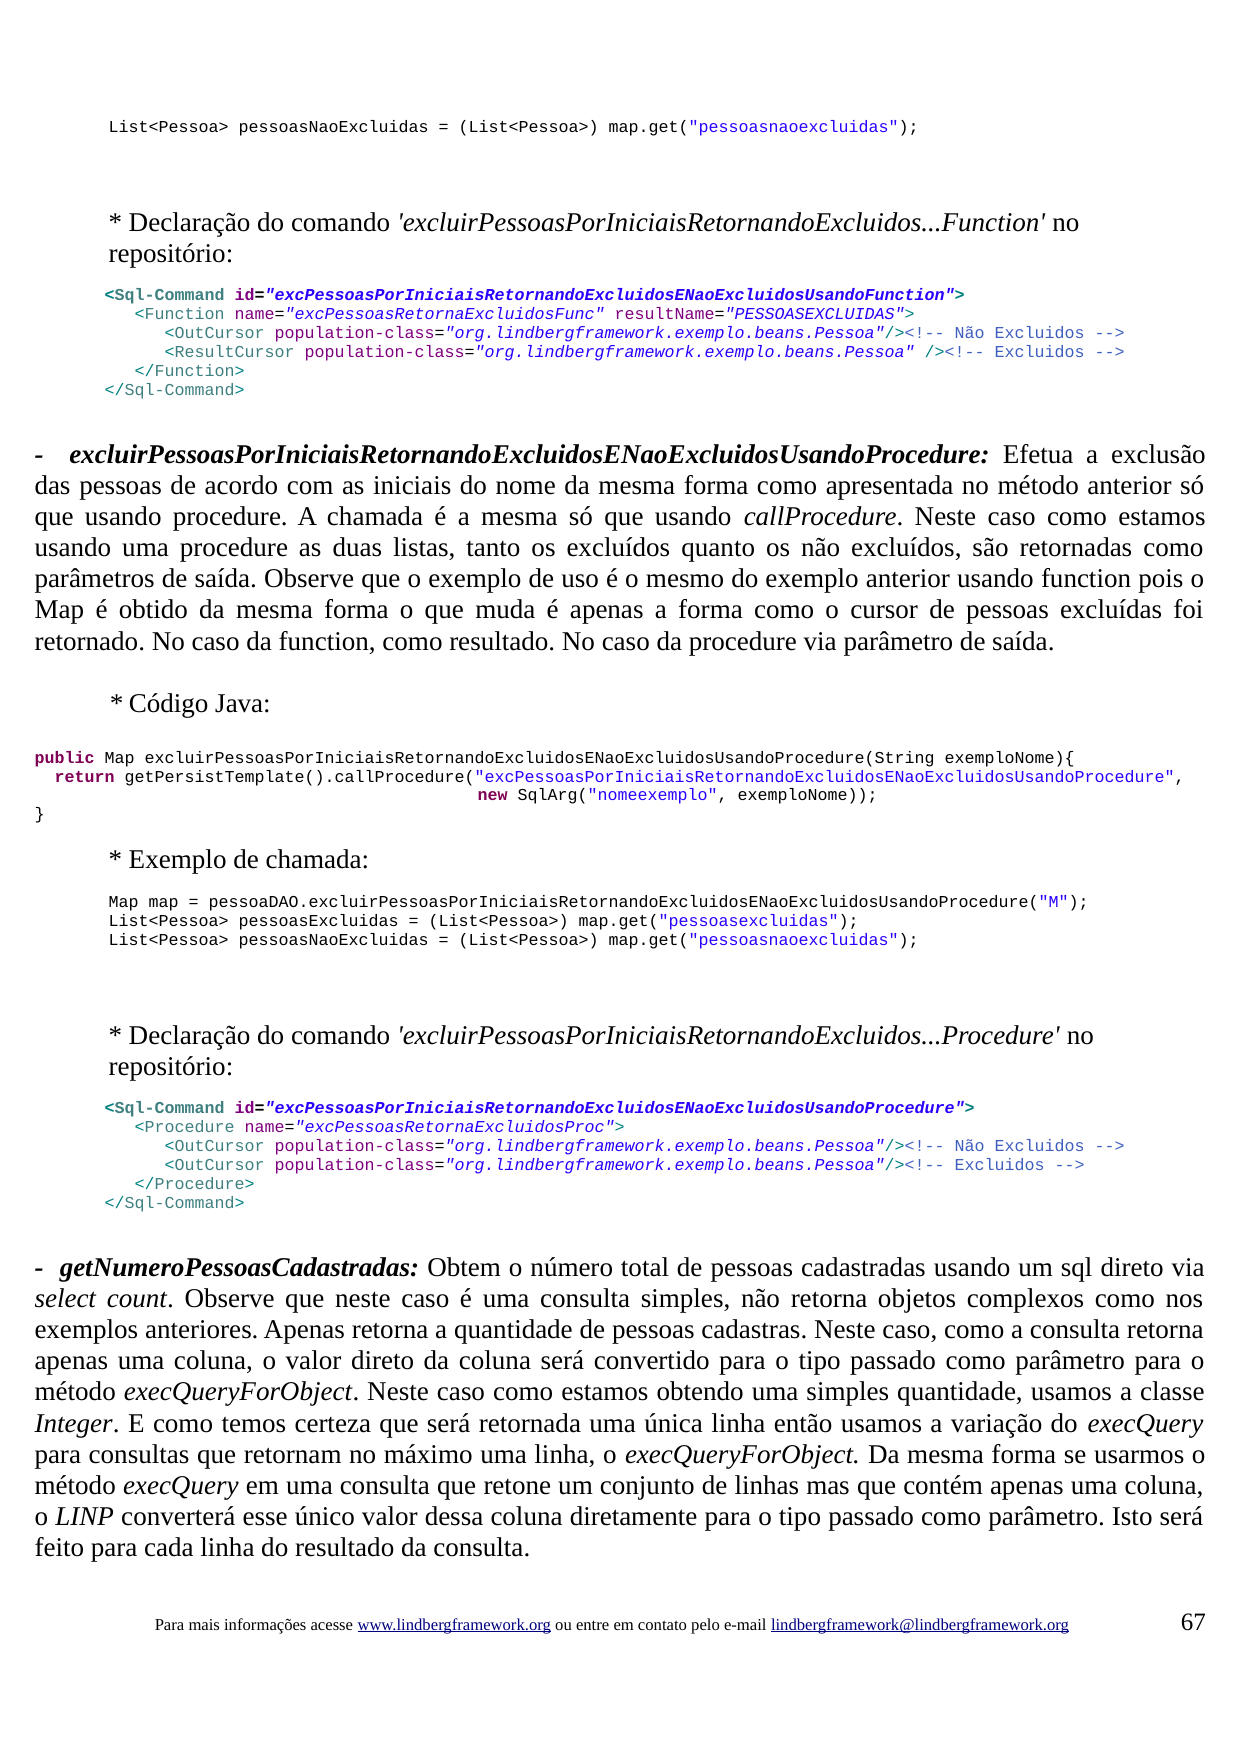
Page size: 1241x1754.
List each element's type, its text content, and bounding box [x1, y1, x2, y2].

text public Map excluirPessoasPorIniciaisRetornandoExcluidosENaoExcluidosUsandoProcedure(String exemploNome){ [34, 749, 1206, 768]
text </Sql-Command> [34, 1194, 1206, 1213]
text <Function name="excPessoasRetornaExcluidosFunc" resultName="PESSOASEXCLUIDAS"> [34, 306, 1206, 325]
text </Sql-Command> [34, 381, 1206, 400]
text * Exemplo de chamada: [34, 843, 1206, 875]
text <Procedure name="excPessoasRetornaExcluidosProc"> [34, 1119, 1206, 1138]
text - getNumeroPessoasCadastradas: Obtem o número total de pessoas cadastradas usando um sql direto via select count. Observe que neste caso é uma consulta simples, não retorna objetos complexos como nos exemplos anteriores. Apenas retorna a quantidade de pessoas cadastras. Neste caso, como a consulta retorna apenas uma coluna, o valor direto da coluna será convertido para o tipo passado como parâmetro para o método execQueryForObject. Neste caso como estamos obtendo uma simples quantidade, usamos a classe Integer. E como temos certeza que será retornada uma única linha então usamos a variação do execQuery para consultas que retornam no máximo uma linha, o execQueryForObject. Da mesma forma se usarmos o método execQuery em uma consulta que retone um conjunto de linhas mas que contém apenas uma coluna, o LINP converterá esse único valor dessa coluna diretamente para o tipo passado como parâmetro. Isto será feito para cada linha do resultado da consulta. [34, 1251, 1206, 1562]
text <OutCursor population-class="org.lindbergframework.exemplo.beans.Pessoa"/><!-- Excluidos --> [34, 1157, 1206, 1176]
text List<Pessoa> pessoasNaoExcluidas = (List<Pessoa>) map.get("pessoasnaoexcluidas"); [34, 931, 1206, 950]
text </Function> [34, 362, 1206, 381]
text List<Pessoa> pessoasExcluidas = (List<Pessoa>) map.get("pessoasexcluidas"); [34, 912, 1206, 931]
text List<Pessoa> pessoasNaoExcluidas = (List<Pessoa>) map.get("pessoasnaoexcluidas"); [34, 118, 1206, 137]
text } [34, 806, 1206, 825]
text <Sql-Command id="excPessoasPorIniciaisRetornandoExcluidosENaoExcluidosUsandoFunction"> [34, 287, 1206, 306]
text <OutCursor population-class="org.lindbergframework.exemplo.beans.Pessoa"/><!-- Não Excluidos --> [34, 1138, 1206, 1157]
text Map map = pessoaDAO.excluirPessoasPorIniciaisRetornandoExcluidosENaoExcluidosUsandoProcedure("M"); [34, 893, 1206, 912]
text <ResultCursor population-class="org.lindbergframework.exemplo.beans.Pessoa" /><!-- Excluidos --> [34, 343, 1206, 362]
text new SqlArg("nomeexemplo", exemploNome)); [34, 787, 1206, 806]
text <Sql-Command id="excPessoasPorIniciaisRetornandoExcluidosENaoExcluidosUsandoProcedure"> [34, 1100, 1206, 1119]
text * Declaração do comando 'excluirPessoasPorIniciaisRetornandoExcluidos...Procedure' no repositório: [34, 1019, 1206, 1081]
text * Declaração do comando 'excluirPessoasPorIniciaisRetornandoExcluidos...Function' no repositório: [34, 206, 1206, 268]
text <OutCursor population-class="org.lindbergframework.exemplo.beans.Pessoa"/><!-- Não Excluidos --> [34, 325, 1206, 343]
text * Código Java: [34, 687, 1206, 718]
text - excluirPessoasPorIniciaisRetornandoExcluidosENaoExcluidosUsandoProcedure: Efetua a exclusão das pessoas de acordo com as iniciais do nome da mesma forma como apresentada no método anterior só que usando procedure. A chamada é a mesma só que usando callProcedure. Neste caso como estamos usando uma procedure as duas listas, tanto os excluídos quanto os não excluídos, são retornadas como parâmetros de saída. Observe que o exemplo de uso é o mesmo do exemplo anterior usando function pois o Map é obtido da mesma forma o que muda é apenas a forma como o cursor de pessoas excluídas foi retornado. No caso da function, como resultado. No caso da procedure via parâmetro de saída. [34, 438, 1206, 656]
text return getPersistTemplate().callProcedure("excPessoasPorIniciaisRetornandoExcluidosENaoExcluidosUsandoProcedure", [34, 768, 1206, 787]
text </Procedure> [34, 1176, 1206, 1194]
